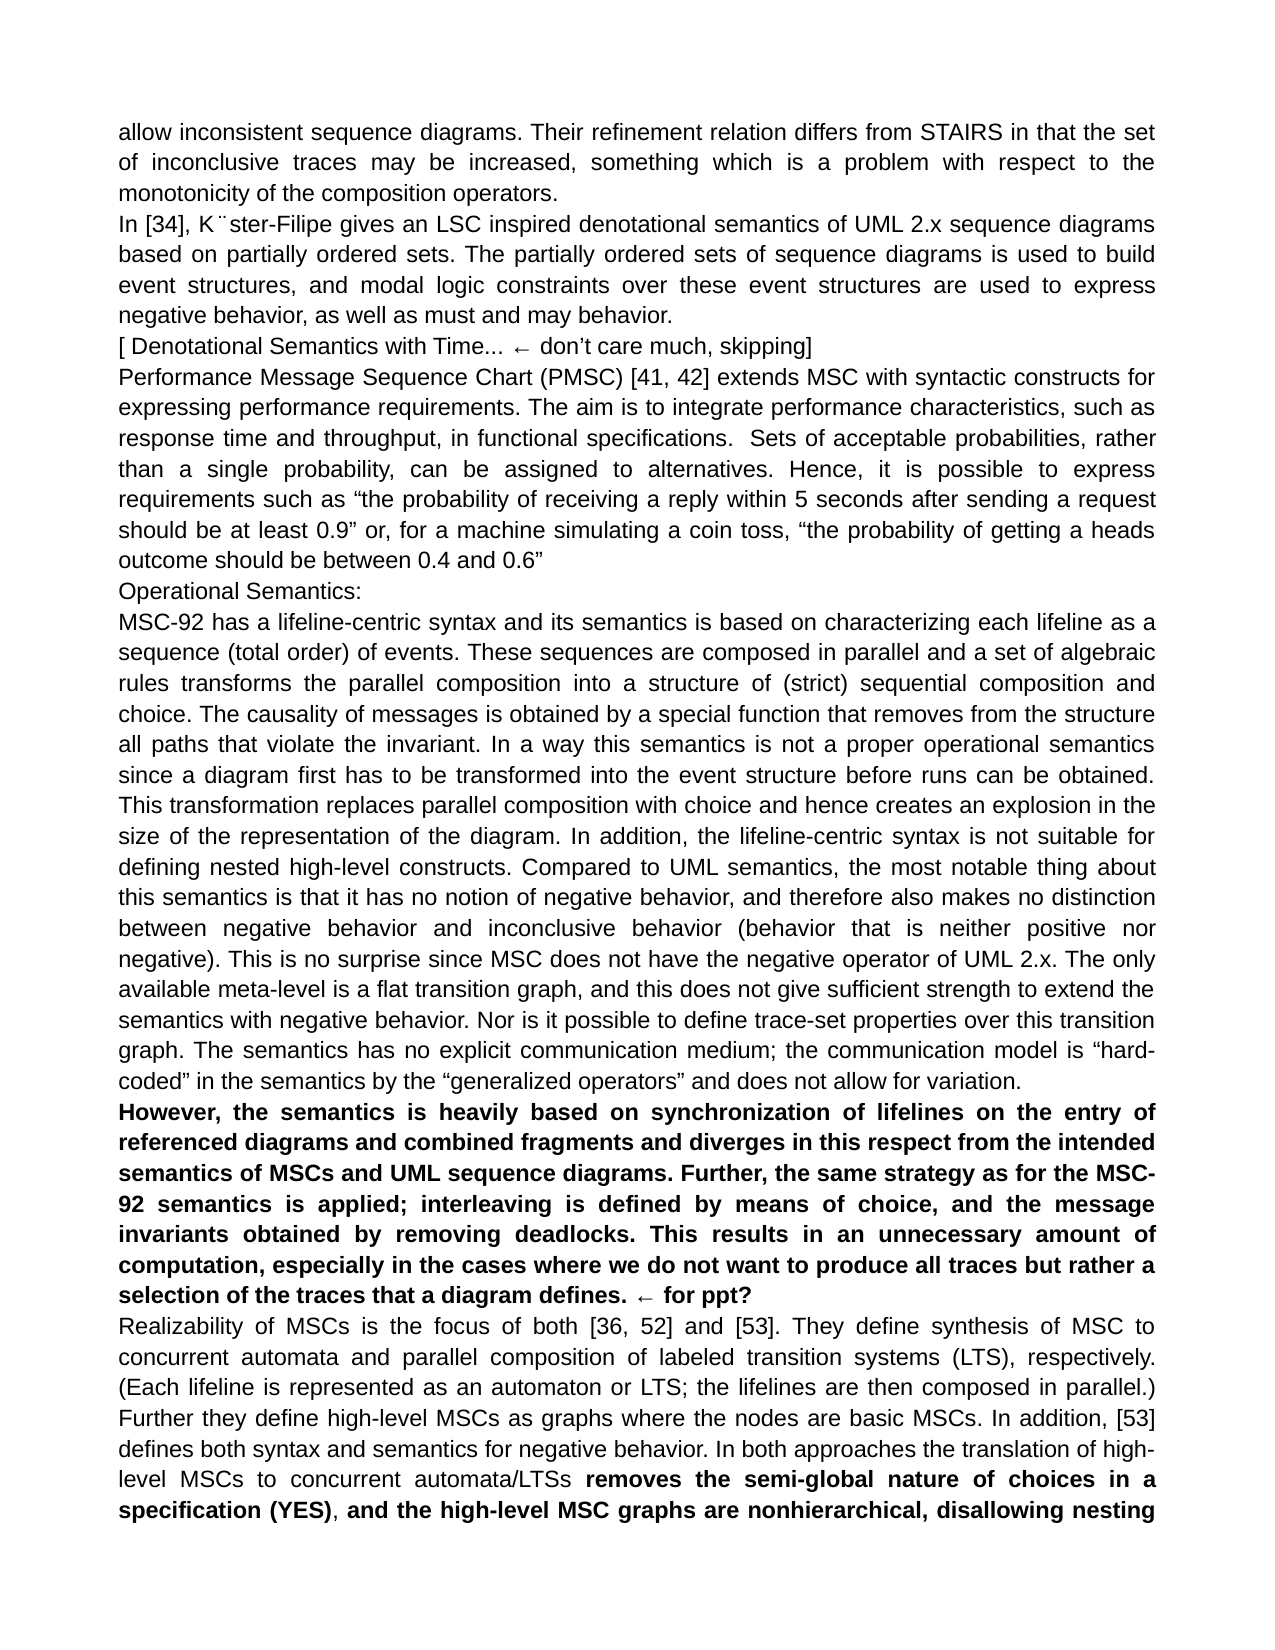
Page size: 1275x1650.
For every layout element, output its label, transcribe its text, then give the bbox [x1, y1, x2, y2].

text However, the semantics is heavily based on synchronization of lifelines on the entry of referenced diagrams and combined fragments and diverges in this respect from the intended semantics of MSCs and UML sequence diagrams. Further, the same strategy as for the MSC-92 semantics is applied; interleaving is defined by means of choice, and the message invariants obtained by removing deadlocks. This results in an unnecessary amount of computation, especially in the cases where we do not want to produce all traces but rather a selection of the traces that a diagram defines. ← for ppt? [118, 1098, 1157, 1309]
text Performance Message Sequence Chart (PMSC) [41, 42] extends MSC with syntactic constructs for expressing performance requirements. The aim is to integrate performance characteristics, such as response time and throughput, in functional specifications. Sets of acceptable probabilities, rather than a single probability, can be assigned to alternatives. Hence, it is possible to express requirements such as “the probability of receiving a reply within 5 seconds after sending a request should be at least 0.9” or, for a machine simulating a coin toss, “the probability of getting a heads outcome should be between 0.4 and 0.6” [118, 363, 1157, 574]
text [ Denotational Semantics with Time... ← don’t care much, skipping] [118, 332, 1157, 359]
text Realizability of MSCs is the focus of both [36, 52] and [53]. They define synthesis of MSC to concurrent automata and parallel composition of labeled transition systems (LTS), respectively. (Each lifeline is represented as an automaton or LTS; the lifelines are then composed in parallel.) Further they define high-level MSCs as graphs where the nodes are basic MSCs. In addition, [53] defines both syntax and semantics for negative behavior. In both approaches the translation of high-level MSCs to concurrent automata/LTSs removes the semi-global nature of choices in a specification (YES), and the high-level MSC graphs are nonhierarchical, disallowing nesting [118, 1312, 1157, 1523]
text Operational Semantics: [118, 577, 1157, 604]
text In [34], K ̈ ster-Filipe gives an LSC inspired denotational semantics of UML 2.x sequence diagrams based on partially ordered sets. The partially ordered sets of sequence diagrams is used to build event structures, and modal logic constraints over these event structures are used to express negative behavior, as well as must and may behavior. [118, 210, 1157, 329]
text MSC-92 has a lifeline-centric syntax and its semantics is based on characterizing each lifeline as a sequence (total order) of events. These sequences are composed in parallel and a set of algebraic rules transforms the parallel composition into a structure of (strict) sequential composition and choice. The causality of messages is obtained by a special function that removes from the structure all paths that violate the invariant. In a way this semantics is not a proper operational semantics since a diagram first has to be transformed into the event structure before runs can be obtained. This transformation replaces parallel composition with choice and hence creates an explosion in the size of the representation of the diagram. In addition, the lifeline-centric syntax is not suitable for defining nested high-level constructs. Compared to UML semantics, the most notable thing about this semantics is that it has no notion of negative behavior, and therefore also makes no distinction between negative behavior and inconclusive behavior (behavior that is neither positive nor negative). This is no surprise since MSC does not have the negative operator of UML 2.x. The only available meta-level is a flat transition graph, and this does not give sufficient strength to extend the semantics with negative behavior. Nor is it possible to define trace-set properties over this transition graph. The semantics has no explicit communication medium; the communication model is “hard-coded” in the semantics by the “generalized operators” and does not allow for variation. [118, 608, 1157, 1094]
text allow inconsistent sequence diagrams. Their refinement relation differs from STAIRS in that the set of inconclusive traces may be increased, something which is a problem with respect to the monotonicity of the composition operators. [118, 118, 1157, 206]
